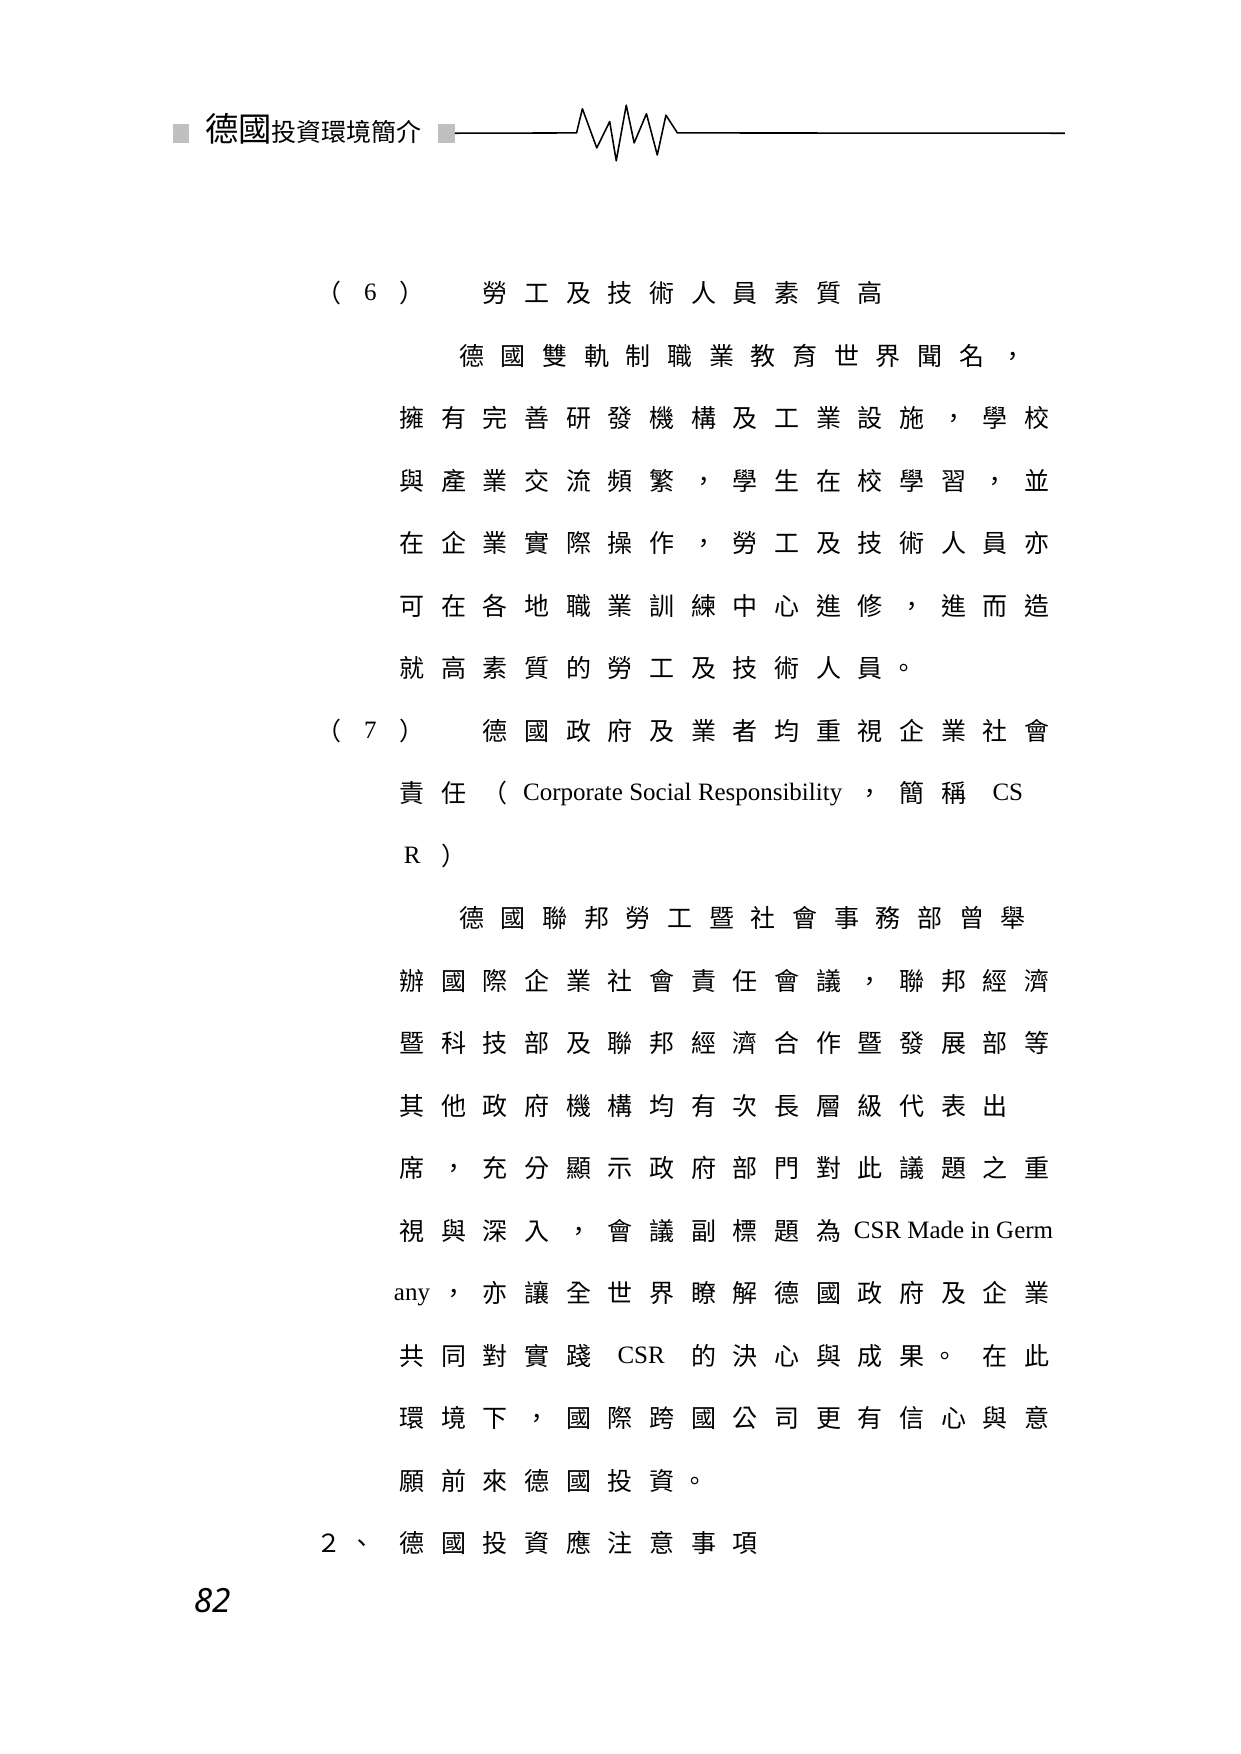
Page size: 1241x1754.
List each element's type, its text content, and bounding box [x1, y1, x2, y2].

text 德國聯邦勞工暨社會事務部曾舉辦國際企業社會責任會議，聯邦經濟暨科技部及聯邦經濟合作暨發展部等其他政府機構均有次長層級代表出席，充分顯示政府部門對此議題之重視與深入，會議副標題為CSR Made in Germany，亦讓全世界瞭解德國政府及企業共同對實踐CSR的決心與成果。在此環境下，國際跨國公司更有信心與意願前來德國投資。 [306, 875, 1058, 1500]
text 德國雙軌制職業教育世界聞名，擁有完善研發機構及工業設施，學校與產業交流頻繁，學生在校學習，並在企業實際操作，勞工及技術人員亦可在各地職業訓練中心進修，進而造就高素質的勞工及技術人員。 [306, 313, 1058, 688]
text ２、德國投資應注意事項 [281, 1500, 1058, 1563]
text （6） 勞工及技術人員素質高 [306, 250, 1058, 313]
text （7） 德國政府及業者均重視企業社會責任（Corporate Social Responsibility，簡稱CSR） [306, 688, 1058, 875]
